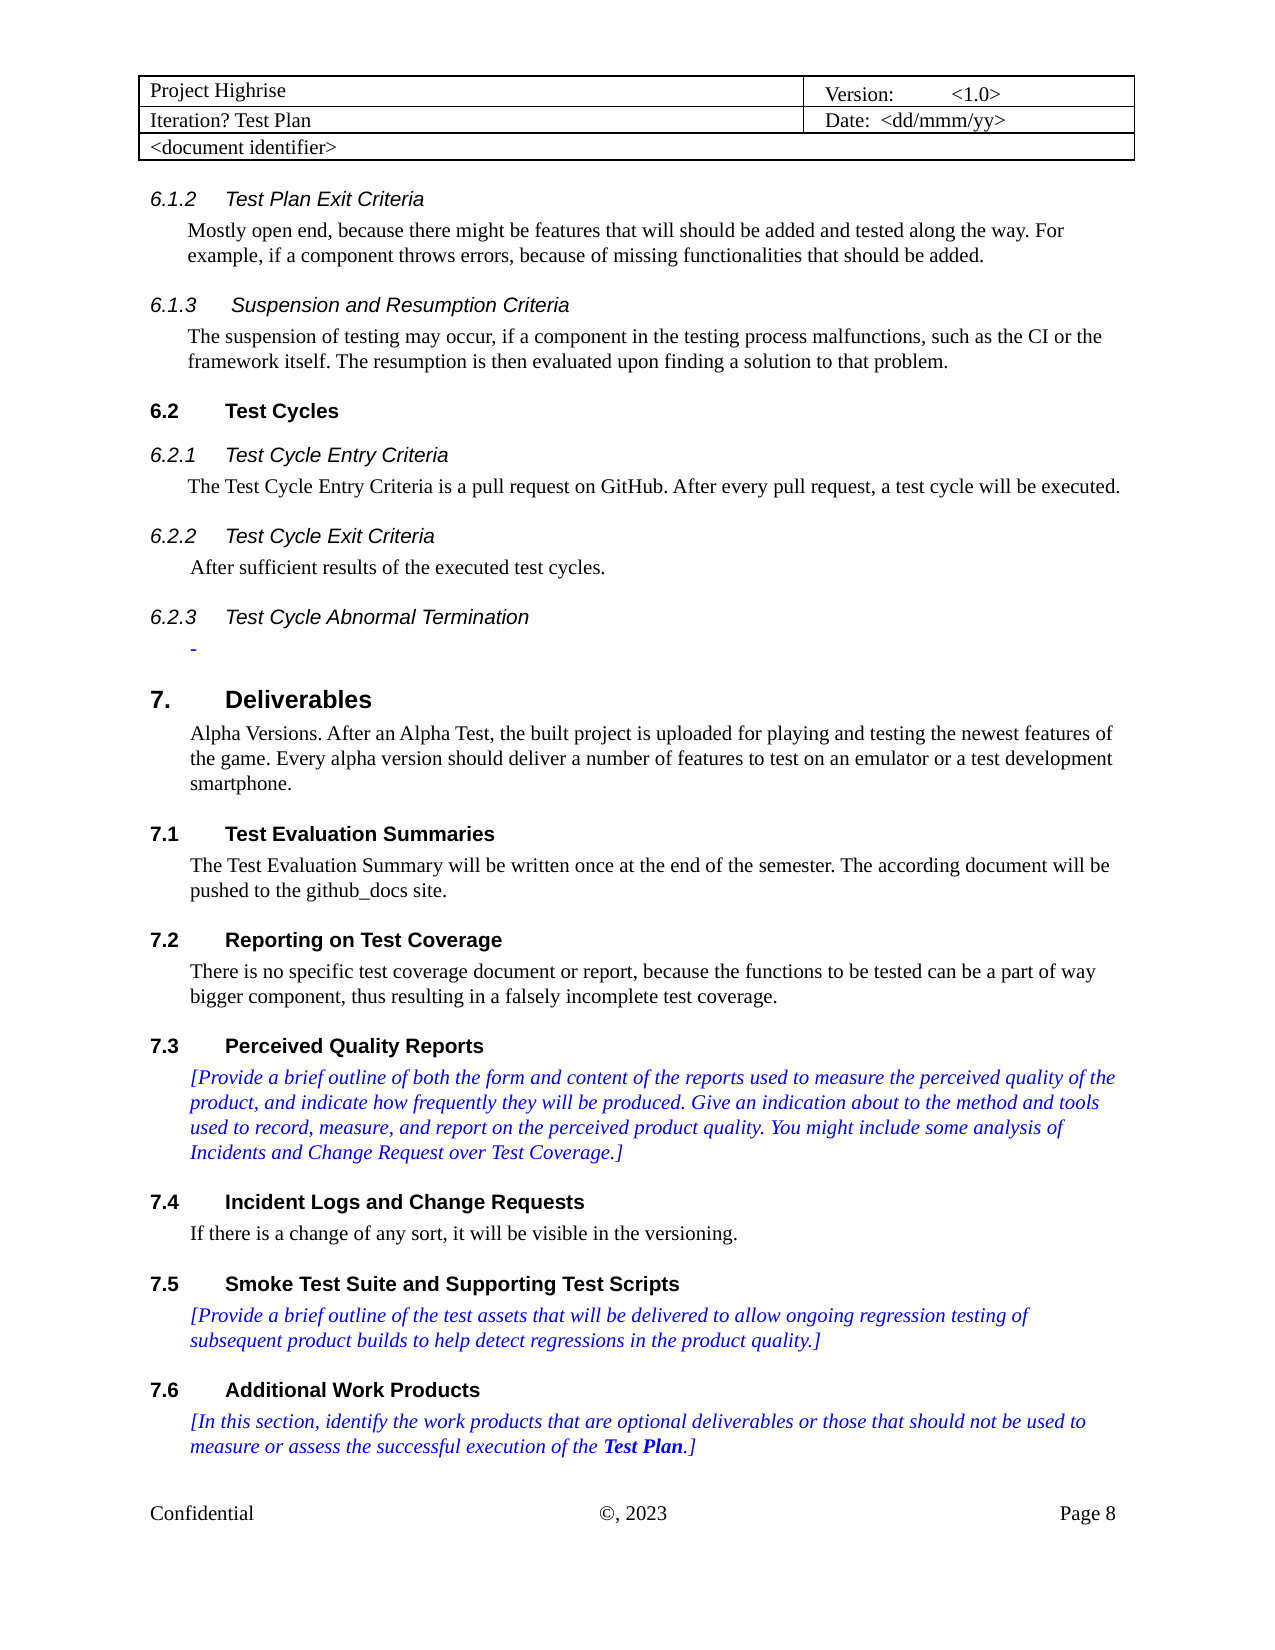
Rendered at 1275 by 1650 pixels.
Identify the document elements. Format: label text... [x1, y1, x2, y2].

text [Provide a brief outline of both the form and content of the reports used to measure the perceived quality of the product, and indicate how frequently they will be produced. Give an indication about to the method and tools used to record, measure, and report on the perceived product quality. You might include some analysis of Incidents and Change Request over Test Coverage.] [190, 1064, 1125, 1164]
text [In this section, identify the work products that are optional deliverables or those that should not be used to measure or assess the successful execution of the Test Plan.] [190, 1408, 1125, 1458]
subtitle Test Cycle Entry Criteria [150, 442, 1125, 467]
text Mostly open end, because there might be features that will should be added and tested along the way. For example, if a component throws errors, because of missing functionalities that should be added. [187, 217, 1125, 267]
text If there is a change of any sort, it will be visible in the versioning. [190, 1220, 1125, 1245]
subtitle Perceived Quality Reports [150, 1033, 1125, 1058]
text There is no specific test coverage document or report, because the functions to be tested can be a part of way bigger component, thus resulting in a falsely incomplete test coverage. [190, 958, 1125, 1008]
text The suspension of testing may occur, if a component in the testing process malfunctions, such as the CI or the framework itself. The resumption is then evaluated upon finding a solution to that problem. [187, 323, 1125, 373]
subtitle Suspension and Resumption Criteria [150, 292, 1125, 317]
subtitle Incident Logs and Change Requests [150, 1189, 1125, 1214]
text After sufficient results of the executed test cycles. [190, 554, 1125, 579]
subtitle Smoke Test Suite and Supporting Test Scripts [150, 1270, 1125, 1295]
subtitle Test Evaluation Summaries [150, 820, 1125, 845]
subtitle Deliverables [150, 685, 1125, 714]
text Alpha Versions. After an Alpha Test, the built project is uploaded for playing and testing the newest features of the game. Every alpha version should deliver a number of features to test on an emulator or a test development smartphone. [190, 720, 1125, 795]
subtitle Test Cycle Abnormal Termination [150, 604, 1125, 629]
subtitle Additional Work Products [150, 1377, 1125, 1402]
text - [190, 635, 1125, 660]
text The Test Evaluation Summary will be written once at the end of the semester. The according document will be pushed to the github_docs site. [190, 852, 1125, 902]
subtitle Test Cycles [150, 398, 1125, 423]
subtitle Test Cycle Exit Criteria [150, 523, 1125, 548]
text The Test Cycle Entry Criteria is a pull request on GitHub. After every pull request, a test cycle will be executed. [187, 473, 1125, 498]
text [Provide a brief outline of the test assets that will be delivered to allow ongoing regression testing of subsequent product builds to help detect regressions in the product quality.] [190, 1302, 1125, 1352]
subtitle Reporting on Test Coverage [150, 927, 1125, 952]
subtitle Test Plan Exit Criteria [150, 185, 1125, 210]
